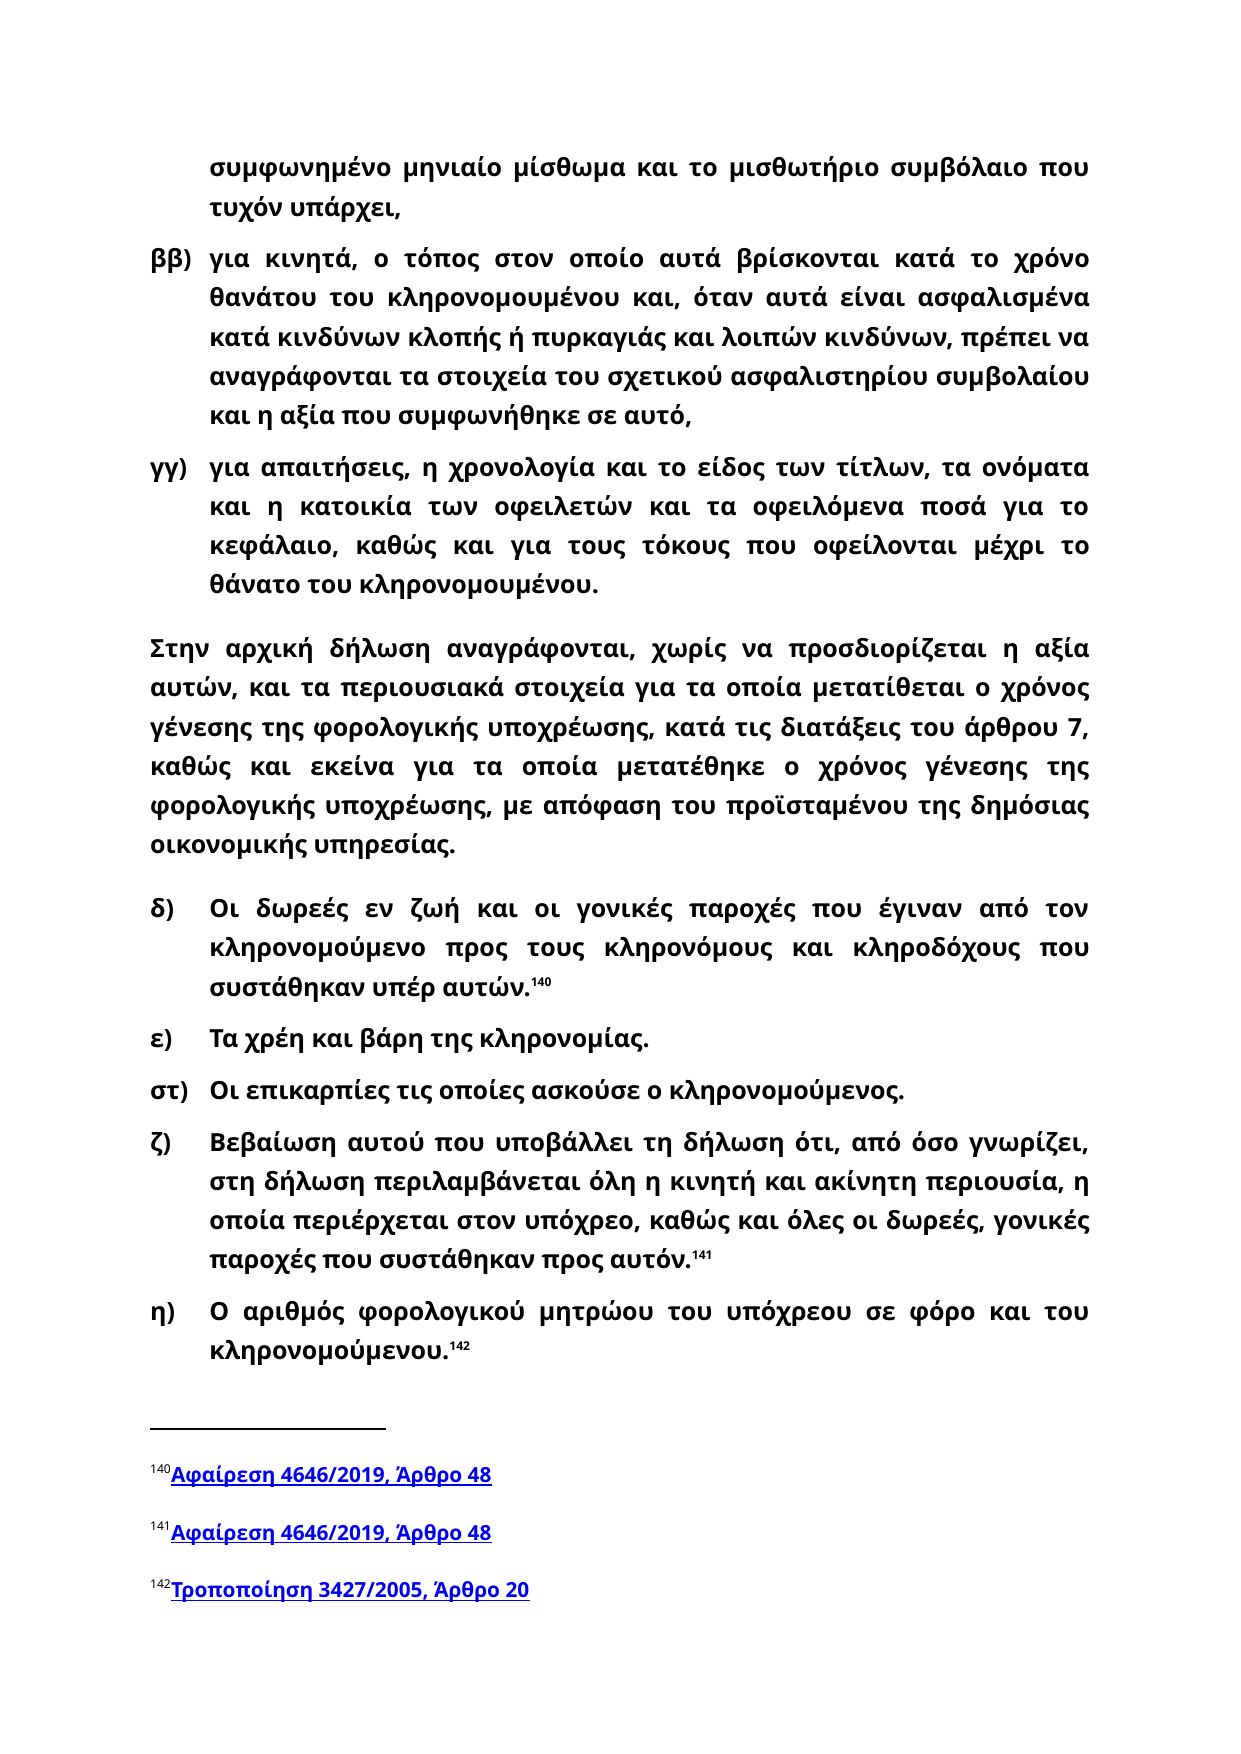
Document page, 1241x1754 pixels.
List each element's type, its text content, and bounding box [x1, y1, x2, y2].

list γγ) για απαιτήσεις, η χρονολογία και το είδος των τίτλων, τα ονόματα και η κατοικία των οφειλετών και τα οφειλόμενα ποσά για το κεφάλαιο, καθώς και για τους τόκους που οφείλονται μέχρι το θάνατο του κληρονομουμένου. [150, 449, 1090, 601]
list ββ) για κινητά, ο τόπος στον οποίο αυτά βρίσκονται κατά το χρόνο θανάτου του κληρονομουμένου και, όταν αυτά είναι ασφαλισμένα κατά κινδύνων κλοπής ή πυρκαγιάς και λοιπών κινδύνων, πρέπει να αναγράφονται τα στοιχεία του σχετικού ασφαλιστηρίου συμβολαίου και η αξία που συμφωνήθηκε σε αυτό, [150, 241, 1090, 432]
list συμφωνημένο μηνιαίο μίσθωμα και το μισθωτήριο συμβόλαιο που τυχόν υπάρχει, [150, 150, 1090, 223]
list ζ) Βεβαίωση αυτού που υποβάλλει τη δήλωση ότι, από όσο γνωρίζει, στη δήλωση περιλαμβάνεται όλη η κινητή και ακίνητη περιουσία, η οποία περιέρχεται στον υπόχρεο, καθώς και όλες οι δωρεές, γονικές παροχές που συστάθηκαν προς αυτόν. [150, 1124, 1090, 1276]
text Τροποποίηση 3427/2005, Άρθρο 20 [150, 1576, 1090, 1604]
text Αφαίρεση 4646/2019, Άρθρο 48 [150, 1518, 1090, 1546]
list η) Ο αριθμός φορολογικού μητρώου του υπόχρεου σε φόρο και του κληρονομούμενου. [150, 1293, 1090, 1367]
list ε) Τα χρέη και βάρη της κληρονομίας. [150, 1021, 1090, 1055]
list στ) Οι επικαρπίες τις οποίες ασκούσε ο κληρονομούμενος. [150, 1072, 1090, 1107]
list δ) Οι δωρεές εν ζωή και οι γονικές παροχές που έγιναν από τον κληρονομούμενο προς τους κληρονόμους και κληροδόχους που συστάθηκαν υπέρ αυτών. [150, 891, 1090, 1003]
text Αφαίρεση 4646/2019, Άρθρο 48 [150, 1460, 1090, 1489]
text Στην αρχική δήλωση αναγράφονται, χωρίς να προσδιορίζεται η αξία αυτών, και τα περιουσιακά στοιχεία για τα οποία μετατίθεται ο χρόνος γένεσης της φορολογικής υποχρέωσης, κατά τις διατάξεις του άρθρου 7, καθώς και εκείνα για τα οποία μετατέθηκε ο χρόνος γένεσης της φορολογικής υποχρέωσης, με απόφαση του προϊσταμένου της δημόσιας οικονομικής υπηρεσίας. [150, 631, 1090, 861]
